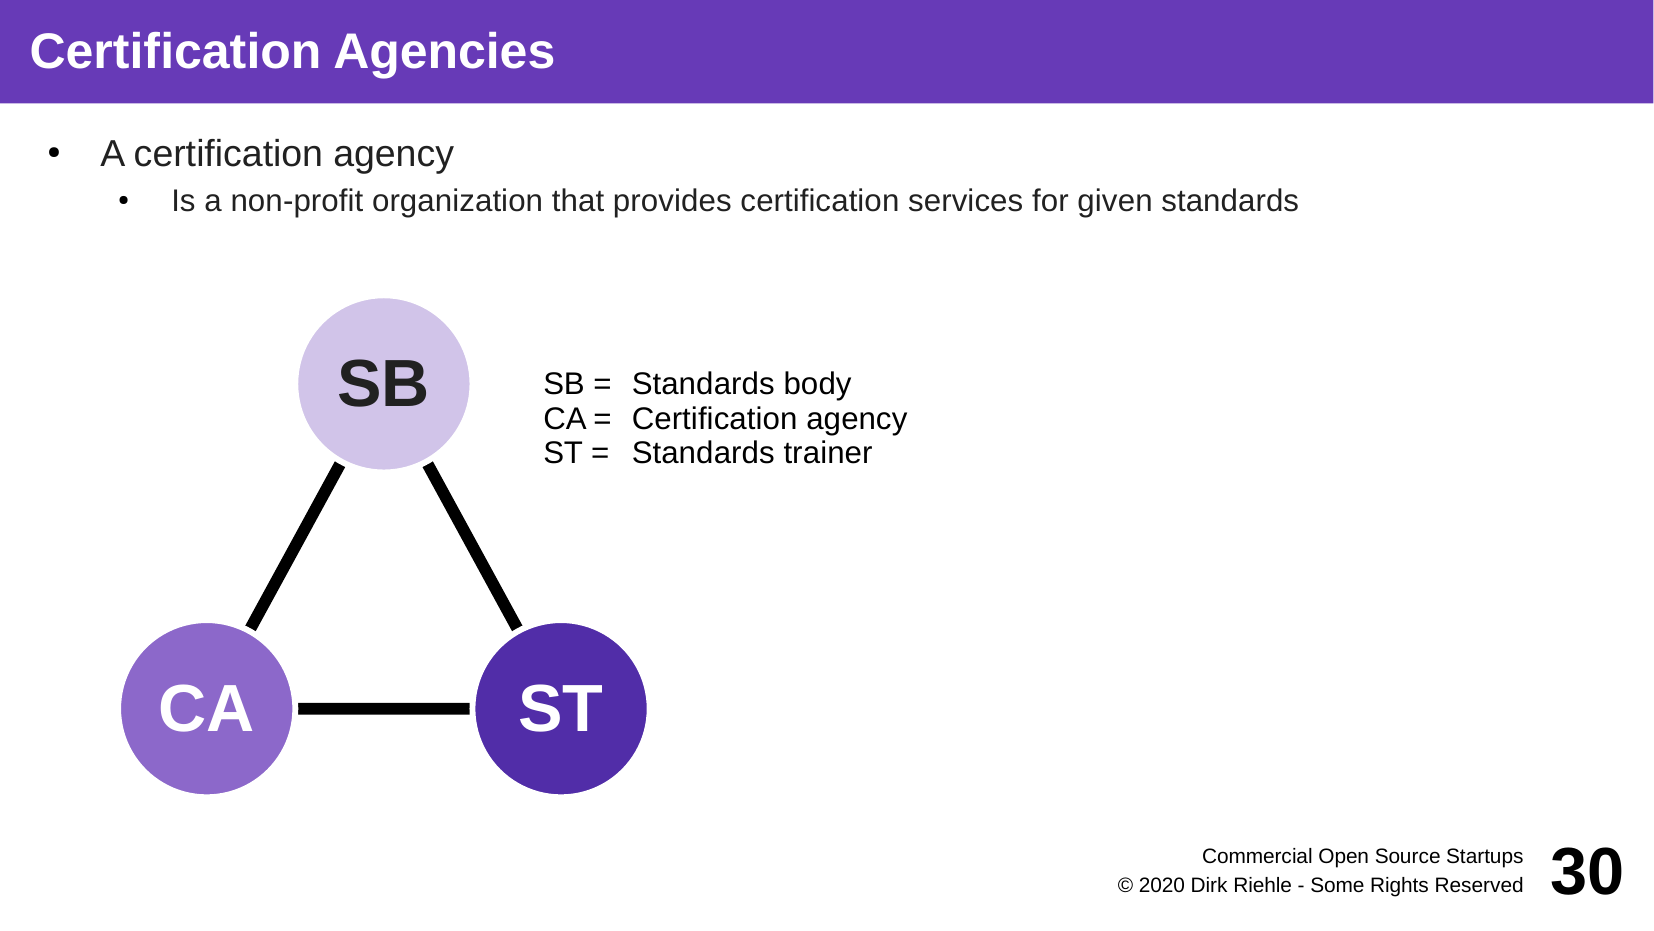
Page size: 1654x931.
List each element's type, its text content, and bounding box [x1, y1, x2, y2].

title Certification Agencies [0, 0, 1654, 104]
text_box SB [295, 295, 473, 473]
text_box SB = Standards body CA = Certification agency ST = Standards trainer [531, 354, 945, 591]
text_box CA [118, 620, 296, 798]
text_box ST [472, 620, 650, 798]
list A certification agency Is a non-profit organization that provides certification services for given standards [29, 132, 1625, 813]
